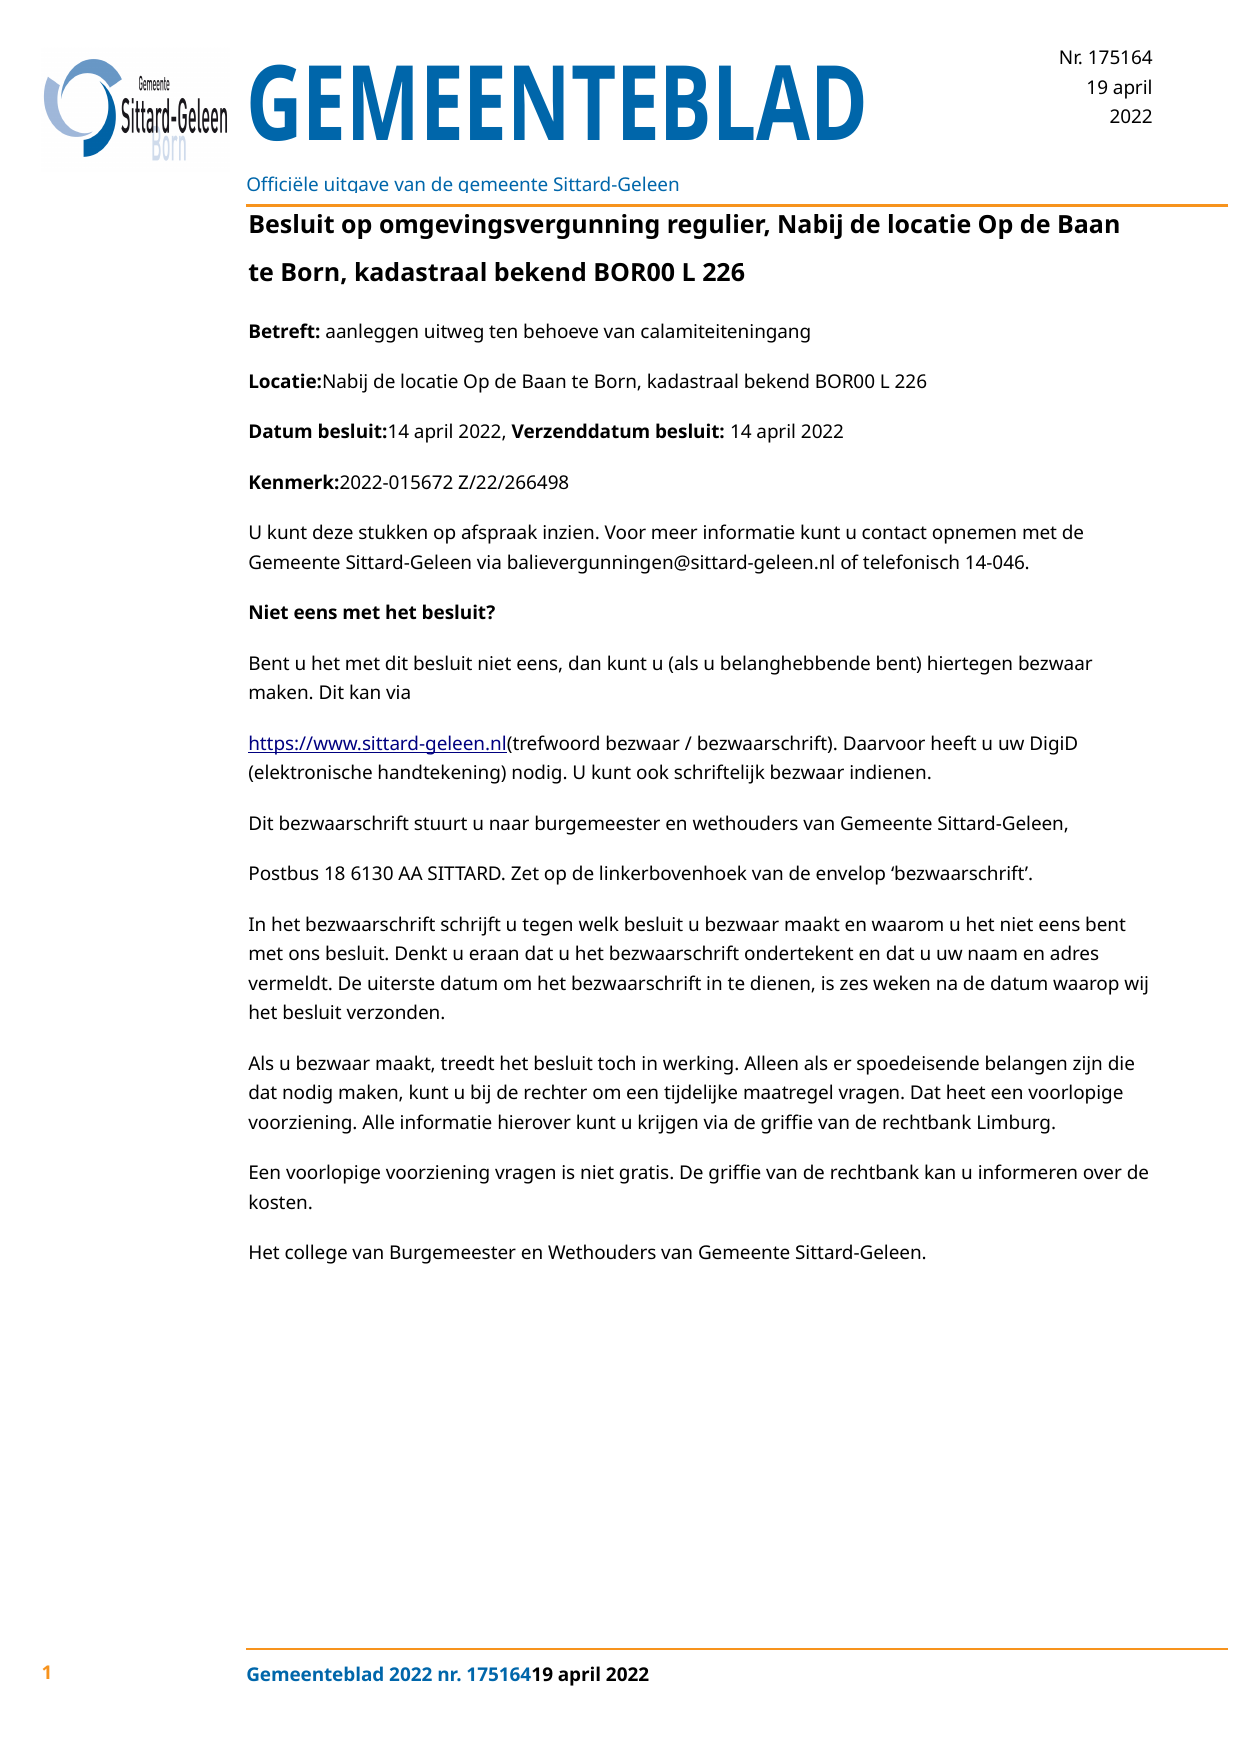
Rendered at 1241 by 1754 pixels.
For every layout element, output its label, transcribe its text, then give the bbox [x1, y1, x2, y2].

text Locatie:Nabij de locatie Op de Baan te Born, kadastraal bekend BOR00 L 226 [248, 368, 1152, 394]
text U kunt deze stukken op afspraak inzien. Voor meer informatie kunt u contact opnemen met de Gemeente Sittard-Geleen via balievergunningen@sittard-geleen.nl of telefonisch 14-046. [248, 519, 1152, 575]
text Als u bezwaar maakt, treedt het besluit toch in werking. Alleen als er spoedeisende belangen zijn die dat nodig maken, kunt u bij de rechter om een tijdelijke maatregel vragen. Dat heet een voorlopige voorziening. Alle informatie hierover kunt u krijgen via de griffie van de rechtbank Limburg. [248, 1050, 1152, 1135]
picture [41, 47, 231, 172]
text Een voorlopige voorziening vragen is niet gratis. De griffie van de rechtbank kan u informeren over de kosten. [248, 1159, 1152, 1215]
text https://www.sittard-geleen.nl(trefwoord bezwaar / bezwaarschrift). Daarvoor heeft u uw DigiD (elektronische handtekening) nodig. U kunt ook schriftelijk bezwaar indienen. [248, 730, 1152, 785]
text Kenmerk:2022-015672 Z/22/266498 [248, 469, 1152, 495]
text Het college van Burgemeester en Wethouders van Gemeente Sittard-Geleen. [248, 1239, 1152, 1265]
text In het bezwaarschrift schrijft u tegen welk besluit u bezwaar maakt en waarom u het niet eens bent met ons besluit. Denkt u eraan dat u het bezwaarschrift ondertekent en dat u uw naam en adres vermeldt. De uiterste datum om het bezwaarschrift in te dienen, is zes weken na de datum waarop wij het besluit verzonden. [248, 911, 1152, 1025]
text Bent u het met dit besluit niet eens, dan kunt u (als u belanghebbende bent) hiertegen bezwaar maken. Dit kan via [248, 650, 1152, 705]
text Niet eens met het besluit? [248, 599, 1152, 625]
text Betreft: aanleggen uitweg ten behoeve van calamiteiteningang [248, 318, 1152, 344]
text Dit bezwaarschrift stuurt u naar burgemeester en wethouders van Gemeente Sittard-Geleen, [248, 810, 1152, 836]
text Postbus 18 6130 AA SITTARD. Zet op de linkerbovenhoek van de envelop ‘bezwaarschrift’. [248, 860, 1152, 886]
text Datum besluit:14 april 2022, Verzenddatum besluit: 14 april 2022 [248, 419, 1152, 444]
text Besluit op omgevingsvergunning regulier, Nabij de locatie Op de Baan te Born, kadastraal bekend BOR00 L 226 [248, 207, 1152, 288]
